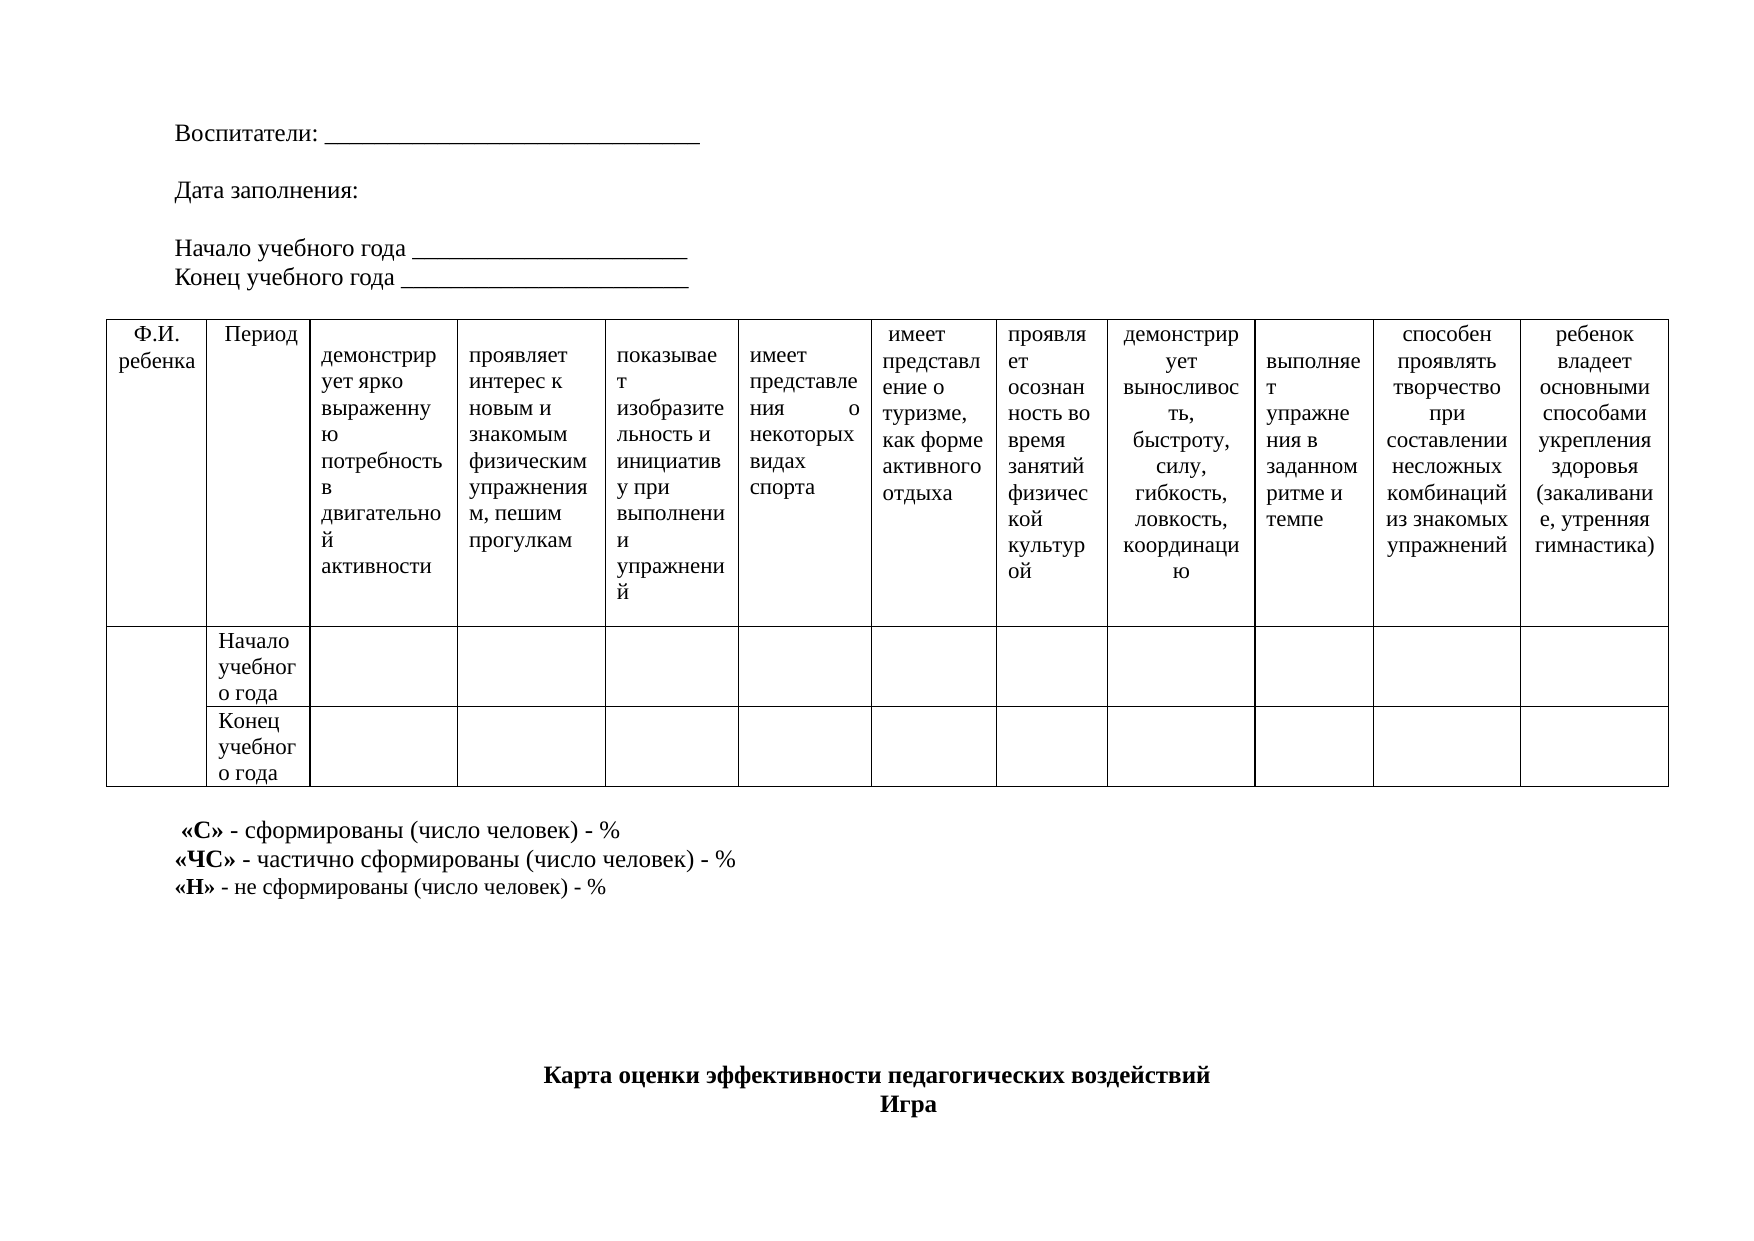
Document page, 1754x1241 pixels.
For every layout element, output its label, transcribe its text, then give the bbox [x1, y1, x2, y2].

table_cell [1108, 707, 1254, 786]
table_cell [739, 707, 871, 786]
title Начало учебного года ______________________ [118, 233, 1636, 262]
table_cell [1374, 627, 1520, 706]
table_cell [1256, 627, 1373, 706]
table_cell [872, 707, 996, 786]
table_header выполняет упражнения в заданном ритме и темпе [1256, 320, 1373, 626]
title Игра [118, 1089, 1636, 1117]
table_cell [311, 627, 457, 706]
table_cell [458, 707, 605, 786]
table_cell Конец учебного года [207, 707, 309, 786]
table_header имеет представление о туризме, как форме активного отдыха [872, 320, 996, 626]
table_cell [606, 627, 738, 706]
table_cell [606, 707, 738, 786]
table_cell [1108, 627, 1254, 706]
title Дата заполнения: [118, 176, 1636, 204]
table_header показывает изобразительность и инициативу при выполнении упражнений [606, 320, 738, 626]
title Воспитатели: ______________________________ [118, 118, 1636, 147]
table_header способен проявлять творчество при составлении несложных комбинаций из знакомых упражнений [1374, 320, 1520, 626]
table_header проявляет интерес к новым и знакомым физическим упражнениям, пешим прогулкам [458, 320, 605, 626]
title Конец учебного года _______________________ [118, 262, 1636, 291]
table_cell [1256, 707, 1373, 786]
table_header имеет представления о некоторых видах спорта [739, 320, 871, 626]
table_header проявляет осознанность во время занятий физической культурой [997, 320, 1107, 626]
text Карта оценки эффективности педагогических воздействий [118, 1060, 1636, 1089]
table_cell [1521, 627, 1668, 706]
table_header Ф.И. ребенка [107, 320, 206, 626]
table_header ребенок владеет основными способами укрепления здоровья (закаливание, утренняя гимнастика) [1521, 320, 1668, 626]
table_cell [311, 707, 457, 786]
table_cell [997, 627, 1107, 706]
table_cell [107, 627, 206, 786]
table_cell [997, 707, 1107, 786]
table_cell [1374, 707, 1520, 786]
table_header демонстрирует ярко выраженную потребность в двигательной активности [311, 320, 457, 626]
table_cell [872, 627, 996, 706]
table_cell [458, 627, 605, 706]
table_cell [1521, 707, 1668, 786]
title «Н» - не сформированы (число человек) - % [118, 873, 1636, 899]
table_header демонстрирует выносливость, быстроту, силу, гибкость, ловкость, координацию [1108, 320, 1254, 626]
title «С» - сформированы (число человек) - % [118, 816, 1636, 844]
table_cell Начало учебного года [207, 627, 309, 706]
table_cell [739, 627, 871, 706]
table_header Период [207, 320, 309, 626]
title «ЧС» - частично сформированы (число человек) - % [118, 844, 1636, 873]
